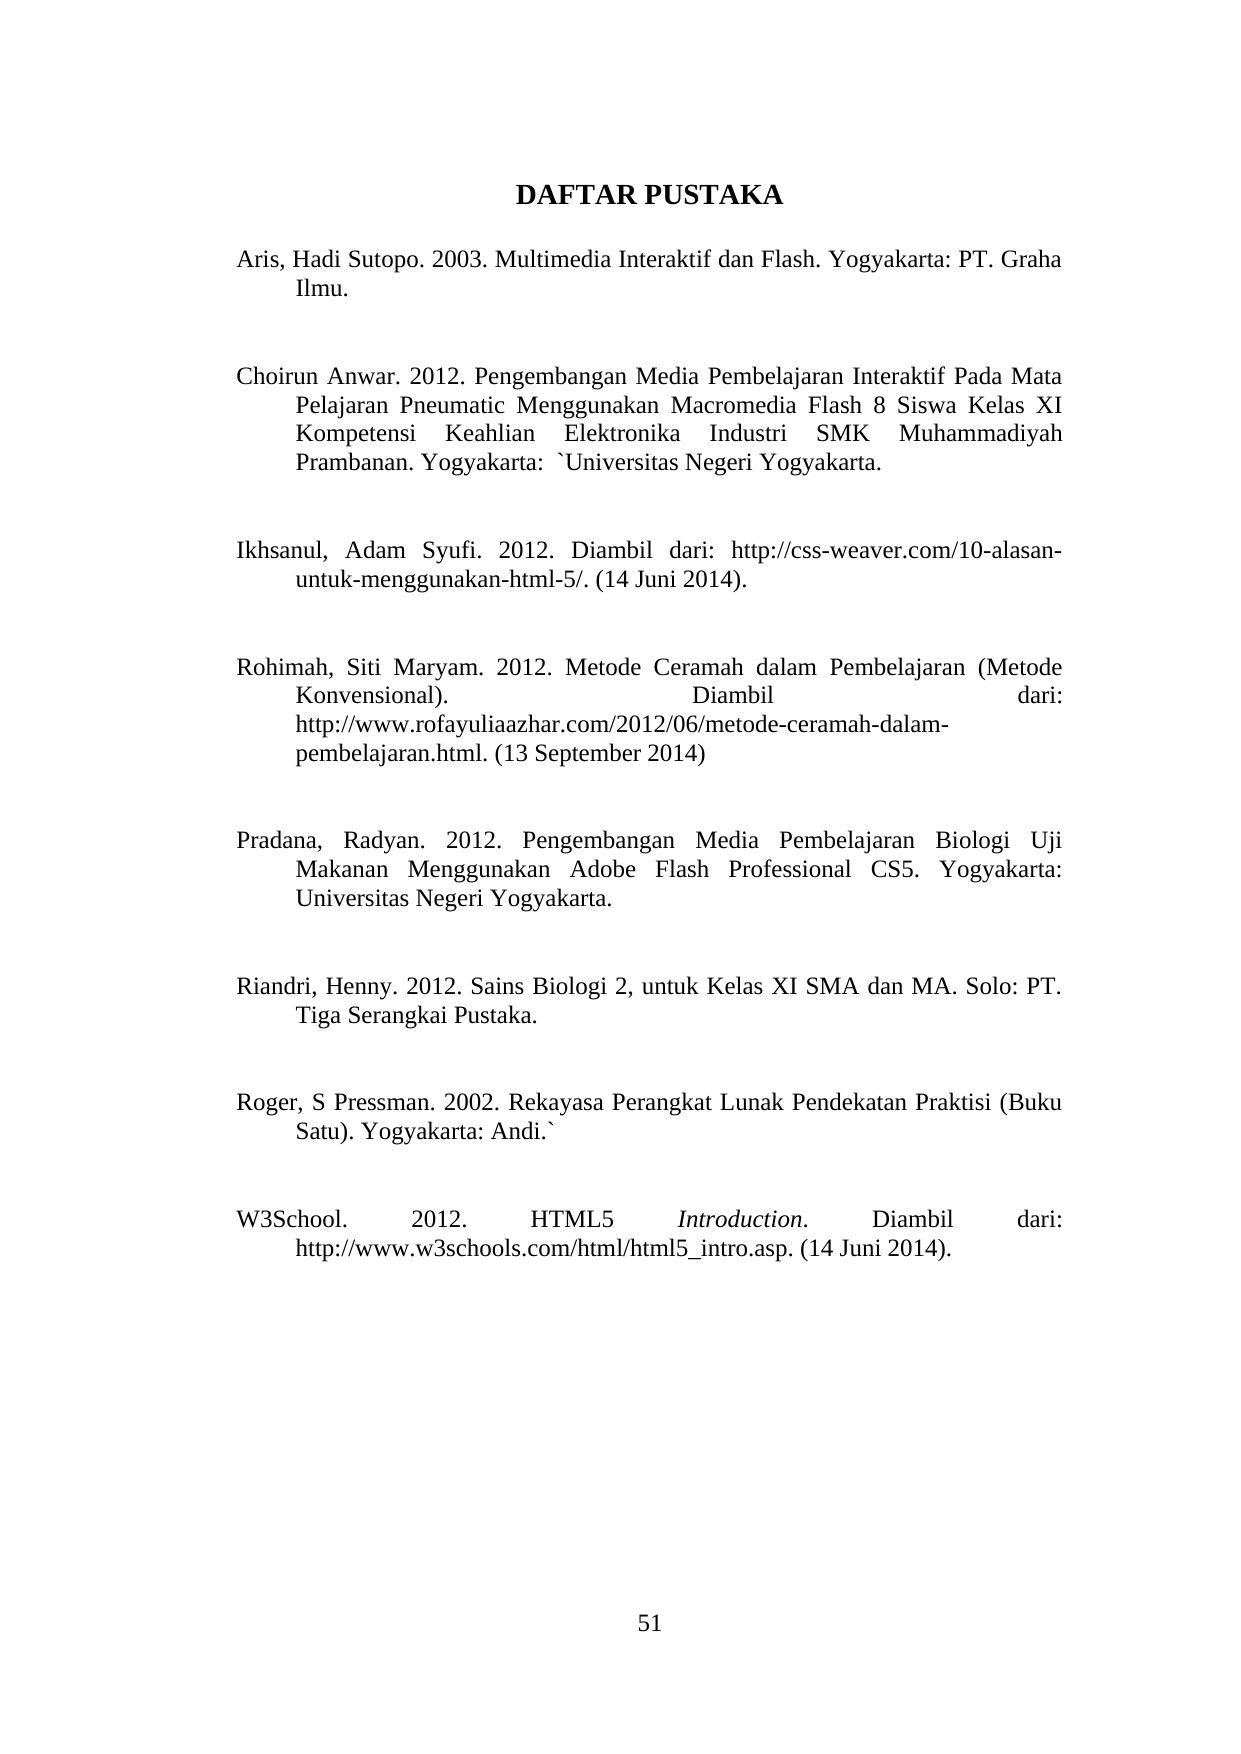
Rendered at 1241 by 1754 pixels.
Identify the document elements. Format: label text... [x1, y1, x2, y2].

text Roger, S Pressman. 2002. Rekayasa Perangkat Lunak Pendekatan Praktisi (Buku Satu). Yogyakarta: Andi.` [236, 1087, 1063, 1145]
text Aris, Hadi Sutopo. 2003. Multimedia Interaktif dan Flash. Yogyakarta: PT. Graha Ilmu. [236, 244, 1063, 302]
subtitle DAFTAR PUSTAKA [236, 177, 1063, 211]
text Ikhsanul, Adam Syufi. 2012. Diambil dari: http://css-weaver.com/10-alasan-untuk-menggunakan-html-5/. (14 Juni 2014). [236, 535, 1063, 592]
text Pradana, Radyan. 2012. Pengembangan Media Pembelajaran Biologi Uji Makanan Menggunakan Adobe Flash Professional CS5. Yogyakarta: Universitas Negeri Yogyakarta. [236, 826, 1063, 912]
text Choirun Anwar. 2012. Pengembangan Media Pembelajaran Interaktif Pada Mata Pelajaran Pneumatic Menggunakan Macromedia Flash 8 Siswa Kelas XI Kompetensi Keahlian Elektronika Industri SMK Muhammadiyah Prambanan. Yogyakarta: `Universitas Negeri Yogyakarta. [236, 361, 1063, 476]
text W3School. 2012. HTML5 Introduction. Diambil dari: http://www.w3schools.com/html/html5_intro.asp. (14 Juni 2014). [236, 1204, 1063, 1262]
text Riandri, Henny. 2012. Sains Biologi 2, untuk Kelas XI SMA dan MA. Solo: PT. Tiga Serangkai Pustaka. [236, 971, 1063, 1028]
text Rohimah, Siti Maryam. 2012. Metode Ceramah dalam Pembelajaran (Metode Konvensional). Diambil dari: http://www.rofayuliaazhar.com/2012/06/metode-ceramah-dalam-pembelajaran.html. (13 September 2014) [236, 652, 1063, 767]
